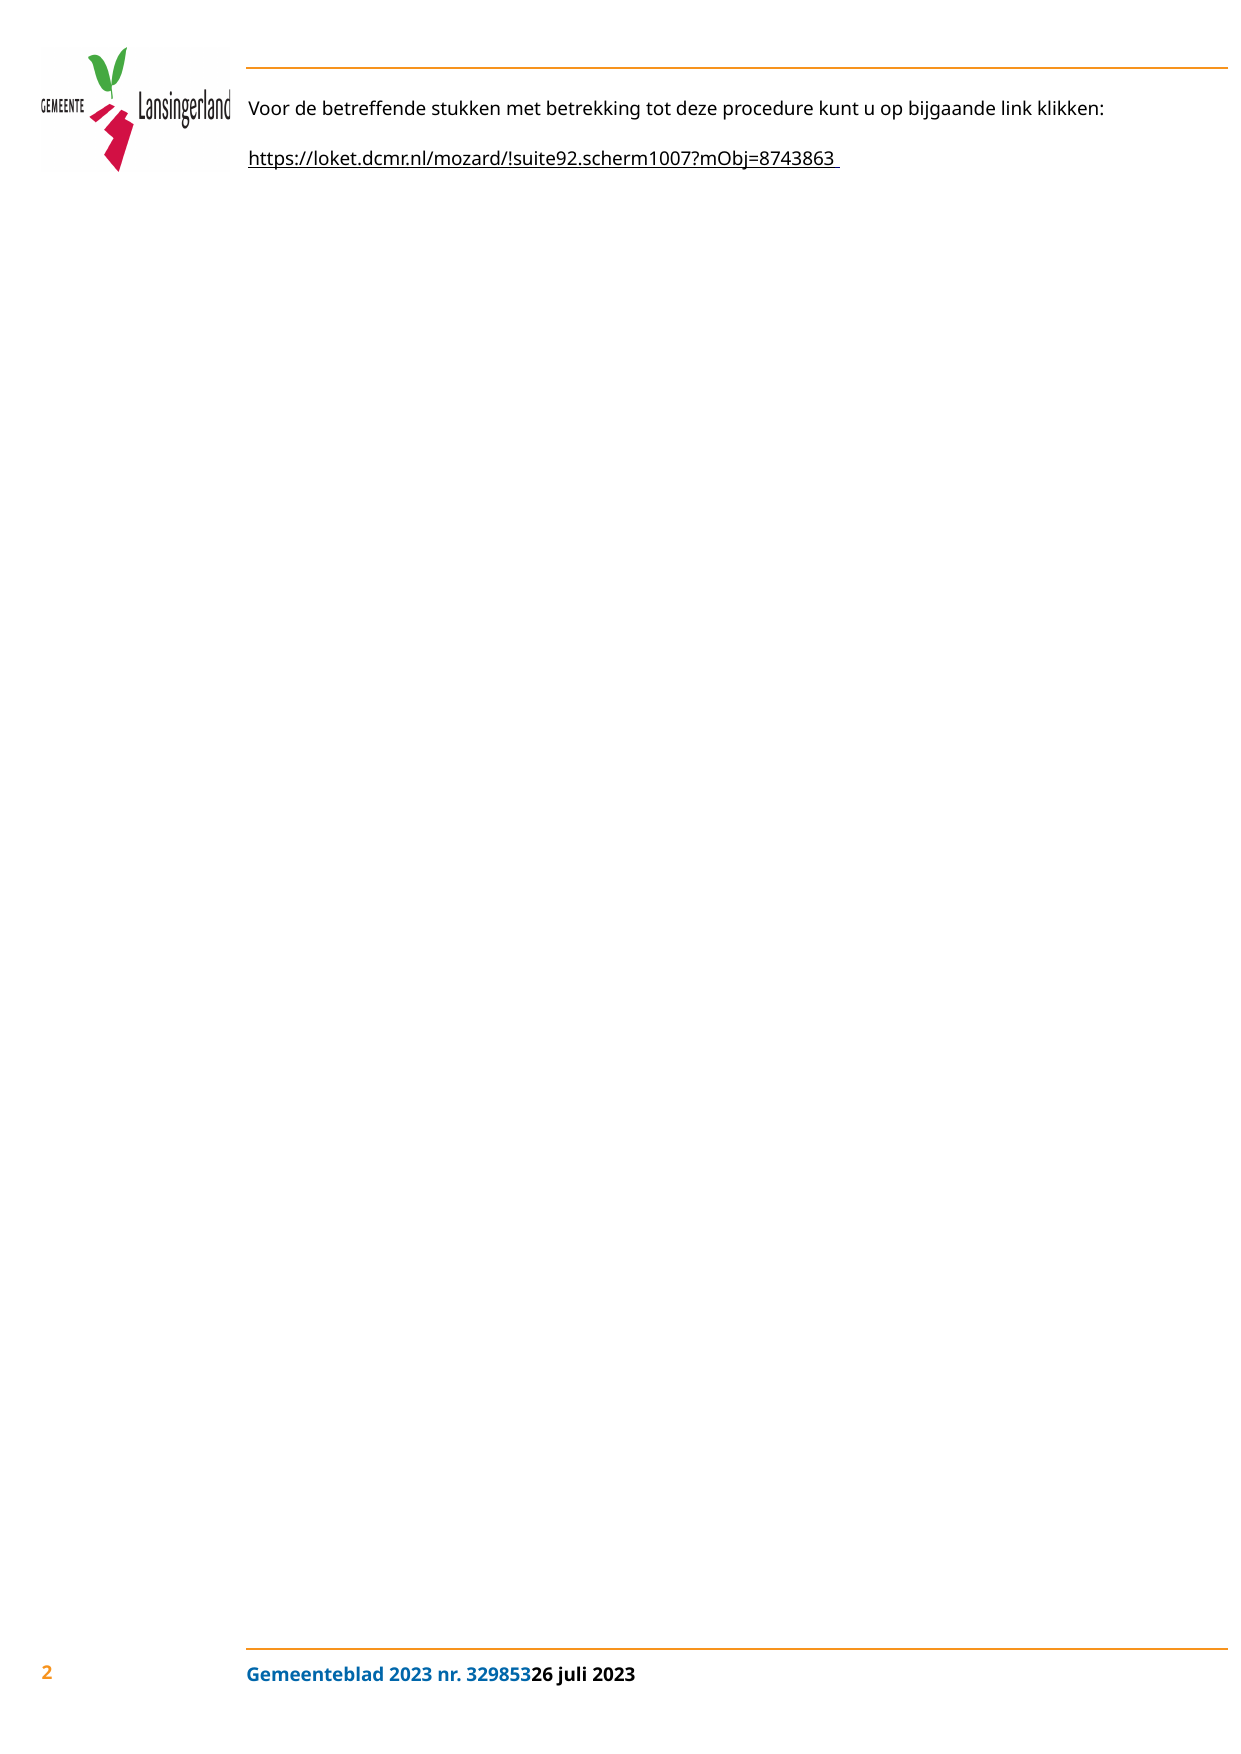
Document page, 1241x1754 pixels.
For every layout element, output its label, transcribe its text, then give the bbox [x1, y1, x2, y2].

picture [41, 47, 231, 172]
text https://loket.dcmr.nl/mozard/!suite92.scherm1007?mObj=8743863 [248, 145, 1152, 171]
text Voor de betreffende stukken met betrekking tot deze procedure kunt u op bijgaande link klikken: [248, 95, 1152, 121]
